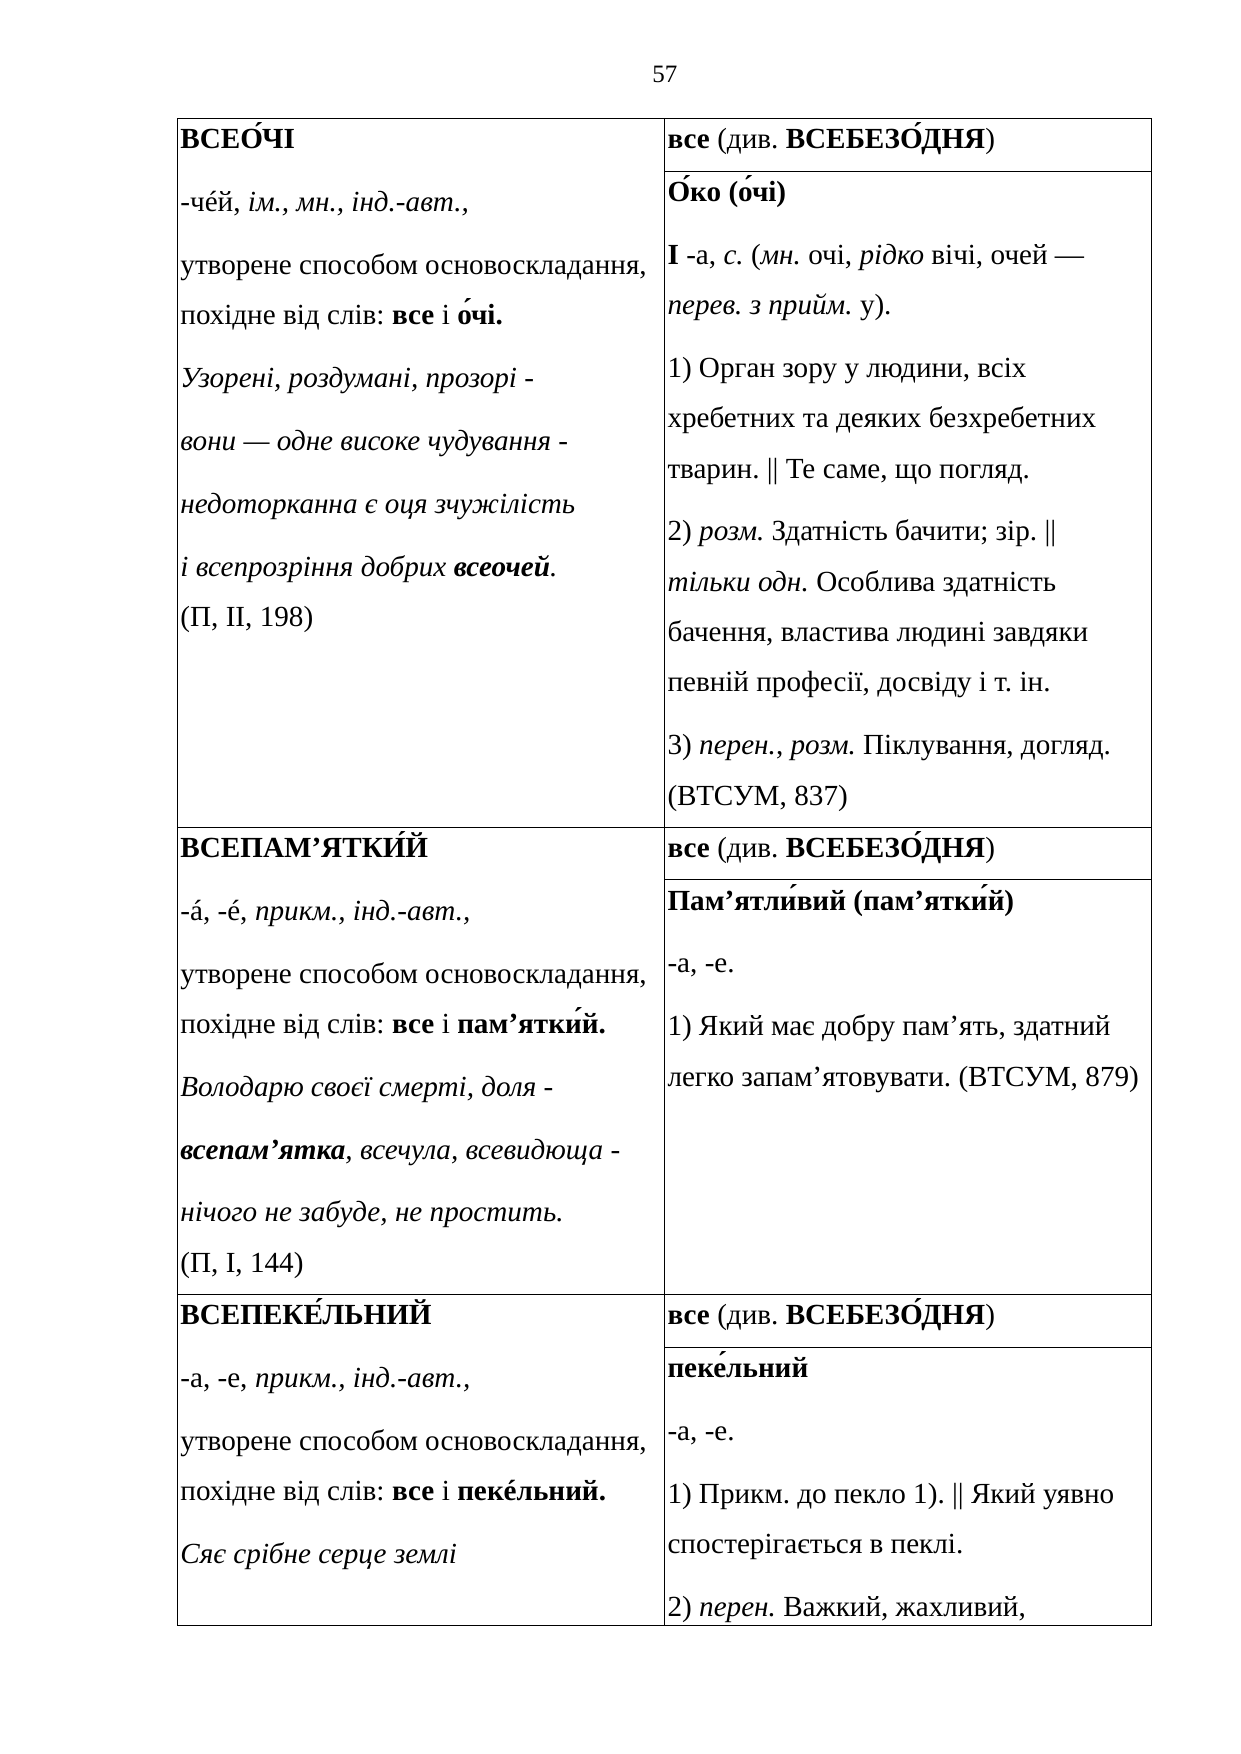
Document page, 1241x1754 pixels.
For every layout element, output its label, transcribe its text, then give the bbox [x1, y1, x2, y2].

table_cell все (див. ВСЕБЕЗО́ДНЯ) [665, 1295, 1151, 1347]
table_cell ВСЕО́ЧІ -чéй, ім., мн., інд.-авт., утворене способом основоскладання, похідне від слів: все і о́чі. Узорені, роздумані, прозорі - вони — одне високе чудування - недоторканна є оця зчужілість і всепрозріння добрих всеочей. (П, ІІ, 198) [178, 119, 664, 827]
table_cell все (див. ВСЕБЕЗО́ДНЯ) [665, 119, 1151, 171]
table_cell пеке́льний -а, -е. 1) Прикм. до пекло 1). || Який уявно спостерігається в пеклі. 2) перен. Важкий, жахливий, [665, 1348, 1151, 1625]
table_cell Пам’ятли́вий (пам’ятки́й) -а, -е. 1) Який має добру пам’ять, здатний легко запам’ятовувати. (ВТСУМ, 879) [665, 880, 1151, 1294]
table_cell О́ко (о́чі) I -а, с. (мн. очі, рідко вічі, очей — перев. з прийм. у). 1) Орган зору у людини, всіх хребетних та деяких безхребетних тварин. || Те саме, що погляд. 2) розм. Здатність бачити; зір. || тільки одн. Особлива здатність бачення, властива людині завдяки певній професії, досвіду і т. ін. 3) перен., розм. Піклування, догляд. (ВТСУМ, 837) [665, 172, 1151, 827]
table_cell ВСЕПАМ’ЯТКИ́Й -á, -é, прикм., інд.-авт., утворене способом основоскладання, похідне від слів: все і пам’ятки́й. Володарю своєї смерті, доля - всепам’ятка, всечула, всевидюща - нічого не забуде, не простить. (П, І, 144) [178, 828, 664, 1294]
table_cell все (див. ВСЕБЕЗО́ДНЯ) [665, 828, 1151, 879]
table_cell ВСЕПЕКЕ́ЛЬНИЙ -а, -е, прикм., інд.-авт., утворене способом основоскладання, похідне від слів: все і пекéльний. Сяє срібне серце землі [178, 1295, 664, 1625]
